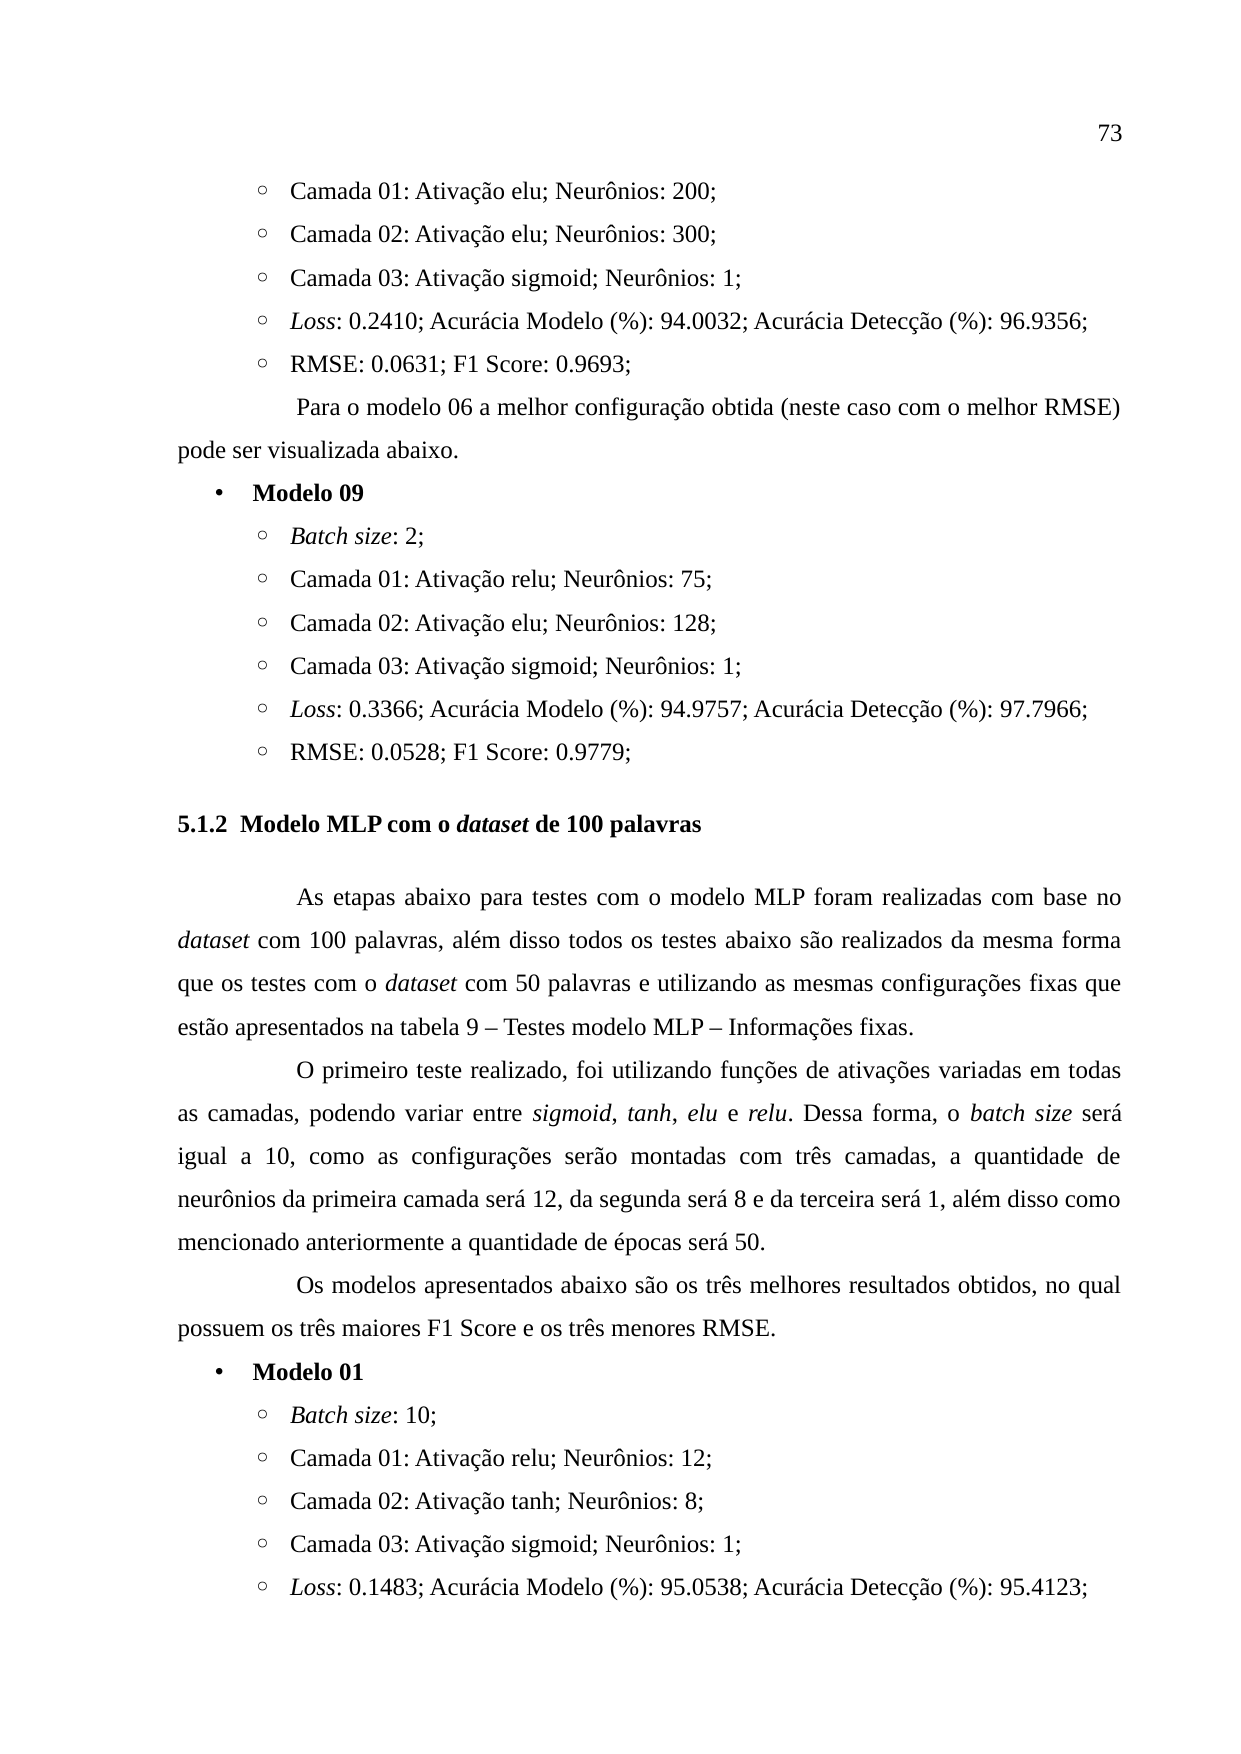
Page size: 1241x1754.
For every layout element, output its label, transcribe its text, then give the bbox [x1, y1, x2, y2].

list Camada 01: Ativação relu; Neurônios: 75; [252, 564, 1122, 593]
list RMSE: 0.0528; F1 Score: 0.9779; [252, 737, 1122, 766]
list Modelo 01 [215, 1357, 1122, 1385]
list Camada 01: Ativação elu; Neurônios: 200; [252, 176, 1122, 205]
list Camada 03: Ativação sigmoid; Neurônios: 1; [252, 1529, 1122, 1558]
text Para o modelo 06 a melhor configuração obtida (neste caso com o melhor RMSE) pode ser visualizada abaixo. [177, 392, 1122, 464]
text As etapas abaixo para testes com o modelo MLP foram realizadas com base no dataset com 100 palavras, além disso todos os testes abaixo são realizados da mesma forma que os testes com o dataset com 50 palavras e utilizando as mesmas configurações fixas que estão apresentados na tabela 9 – Testes modelo MLP – Informações fixas. [177, 882, 1122, 1040]
subtitle Modelo MLP com o dataset de 100 palavras [177, 809, 1122, 838]
list RMSE: 0.0631; F1 Score: 0.9693; [252, 349, 1122, 378]
list Batch size: 2; [252, 521, 1122, 550]
list Loss: 0.2410; Acurácia Modelo (%): 94.0032; Acurácia Detecção (%): 96.9356; [252, 306, 1122, 334]
list Camada 02: Ativação tanh; Neurônios: 8; [252, 1486, 1122, 1515]
list Camada 01: Ativação relu; Neurônios: 12; [252, 1443, 1122, 1472]
text Os modelos apresentados abaixo são os três melhores resultados obtidos, no qual possuem os três maiores F1 Score e os três menores RMSE. [177, 1270, 1122, 1342]
list Camada 03: Ativação sigmoid; Neurônios: 1; [252, 651, 1122, 679]
list Camada 02: Ativação elu; Neurônios: 128; [252, 608, 1122, 636]
text O primeiro teste realizado, foi utilizando funções de ativações variadas em todas as camadas, podendo variar entre sigmoid, tanh, elu e relu. Dessa forma, o batch size será igual a 10, como as configurações serão montadas com três camadas, a quantidade de neurônios da primeira camada será 12, da segunda será 8 e da terceira será 1, além disso como mencionado anteriormente a quantidade de épocas será 50. [177, 1055, 1122, 1256]
list Batch size: 10; [252, 1400, 1122, 1428]
list Camada 02: Ativação elu; Neurônios: 300; [252, 219, 1122, 248]
list Loss: 0.3366; Acurácia Modelo (%): 94.9757; Acurácia Detecção (%): 97.7966; [252, 694, 1122, 723]
list Modelo 09 [215, 478, 1122, 507]
list Camada 03: Ativação sigmoid; Neurônios: 1; [252, 263, 1122, 291]
list Loss: 0.1483; Acurácia Modelo (%): 95.0538; Acurácia Detecção (%): 95.4123; [252, 1572, 1122, 1601]
